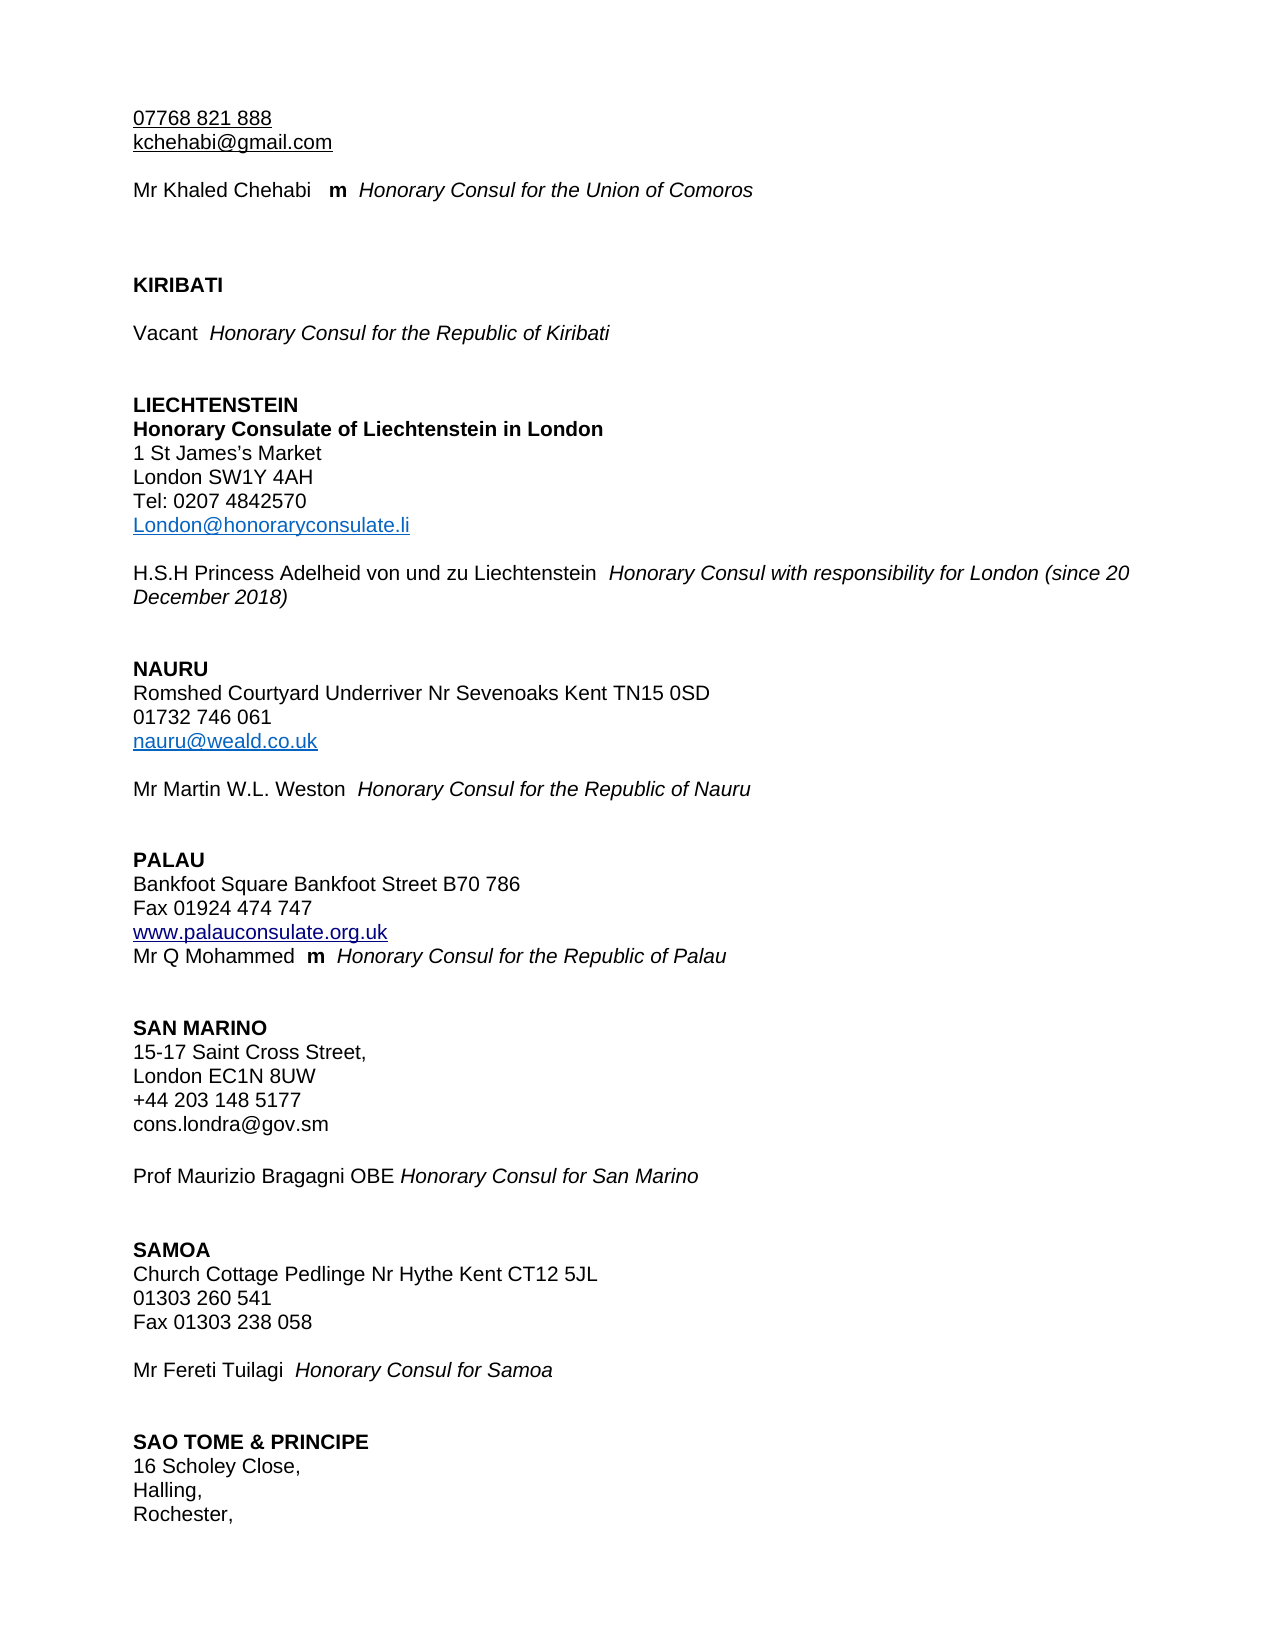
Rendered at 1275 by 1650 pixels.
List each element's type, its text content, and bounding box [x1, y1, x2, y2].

text Vacant Honorary Consul for the Republic of Kiribati [133, 321, 1181, 345]
text Mr Fereti Tuilagi Honorary Consul for Samoa [133, 1358, 1181, 1382]
text 15-17 Saint Cross Street, [133, 1040, 1181, 1064]
text PALAU [133, 848, 1181, 872]
text 01732 746 061 [133, 704, 1181, 728]
subtitle SAO TOME & PRINCIPE [133, 1430, 1181, 1454]
text Mr Q Mohammed m Honorary Consul for the Republic of Palau [133, 944, 1181, 968]
text +44 203 148 5177 [133, 1088, 1181, 1112]
text Church Cottage Pedlinge Nr Hythe Kent CT12 5JL [133, 1262, 1181, 1286]
text Fax 01303 238 058 [133, 1310, 1181, 1334]
text 16 Scholey Close, [133, 1454, 1181, 1478]
text 1 St James’s Market [133, 441, 1181, 465]
text H.S.H Princess Adelheid von und zu Liechtenstein Honorary Consul with responsibility for London (since 20 December 2018) [133, 561, 1181, 609]
text 07768 821 888 [133, 106, 1181, 129]
text kchehabi@gmail.com [133, 129, 1181, 153]
text www.palauconsulate.org.uk [133, 920, 1181, 944]
text London@honoraryconsulate.li [133, 513, 1181, 537]
text cons.londra@gov.sm [133, 1112, 1181, 1136]
text Rochester, [133, 1502, 1181, 1526]
text 01303 260 541 [133, 1286, 1181, 1310]
text Bankfoot Square Bankfoot Street B70 786 [133, 872, 1181, 896]
text Halling, [133, 1478, 1181, 1502]
text London EC1N 8UW [133, 1064, 1181, 1088]
text NAURU [133, 657, 1181, 681]
subtitle KIRIBATI [133, 273, 1181, 297]
text Tel: 0207 4842570 [133, 489, 1181, 513]
text Mr Martin W.L. Weston Honorary Consul for the Republic of Nauru [133, 776, 1181, 800]
text Mr Khaled Chehabi m Honorary Consul for the Union of Comoros [133, 177, 1181, 201]
text nauru@weald.co.uk [133, 728, 1181, 752]
subtitle SAMOA [133, 1238, 1181, 1262]
subtitle SAN MARINO [133, 1016, 1181, 1040]
text Fax 01924 474 747 [133, 896, 1181, 920]
text Honorary Consulate of Liechtenstein in London [133, 417, 1181, 441]
text London SW1Y 4AH [133, 465, 1181, 489]
text Romshed Courtyard Underriver Nr Sevenoaks Kent TN15 0SD [133, 681, 1181, 704]
text LIECHTENSTEIN [133, 393, 1181, 417]
text Prof Maurizio Bragagni OBE Honorary Consul for San Marino [133, 1160, 1181, 1190]
